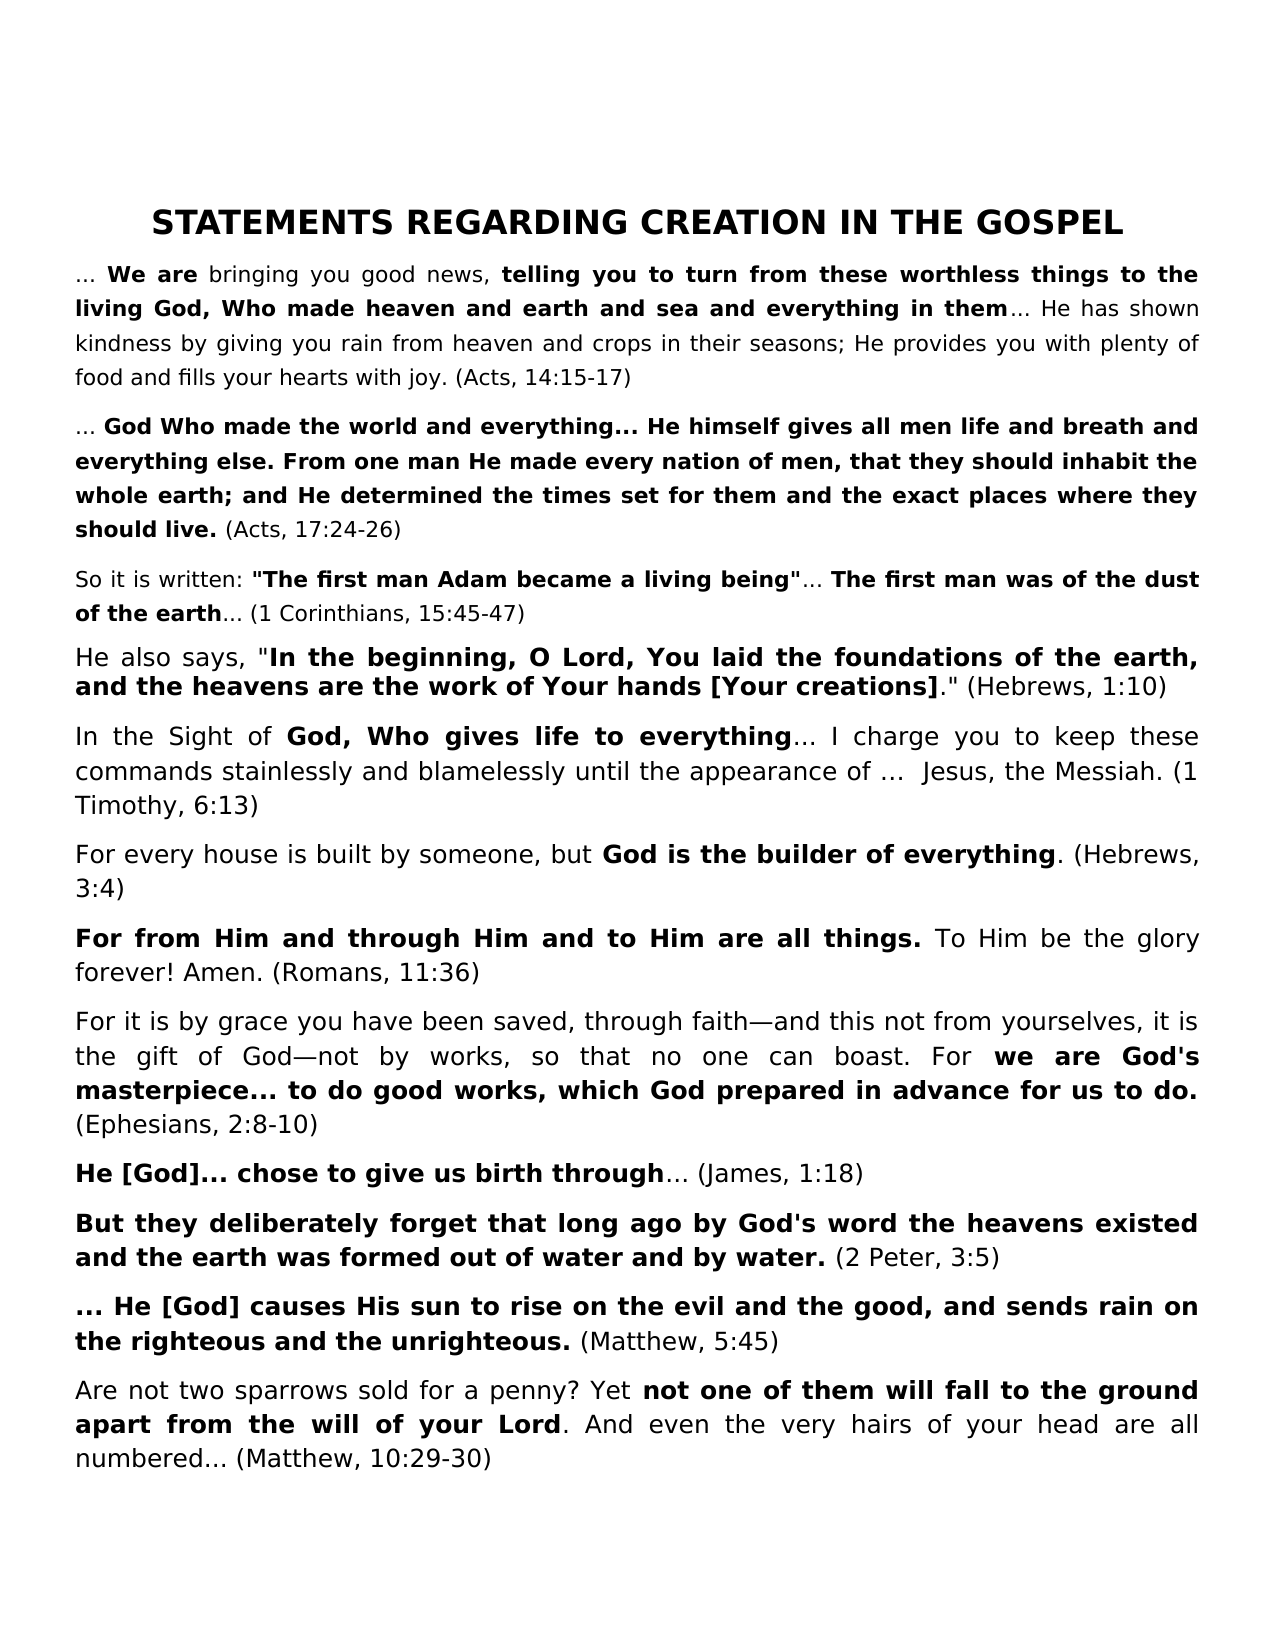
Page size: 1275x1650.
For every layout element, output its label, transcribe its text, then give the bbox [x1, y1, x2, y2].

text Are not two sparrows sold for a penny? Yet not one of them will fall to the ground apart from the will of your Lord. And even the very hairs of your head are all numbered... (Matthew, 10:29-30) [75, 1372, 1200, 1475]
text He [God]... chose to give us birth through... (James, 1:18) [75, 1155, 1200, 1190]
text For every house is built by someone, but God is the builder of everything. (Hebrews, 3:4) [75, 836, 1200, 905]
text For it is by grace you have been saved, through faith—and this not from yourselves, it is the gift of God—not by works, so that no one can boast. For we are God's masterpiece... to do good works, which God prepared in advance for us to do. (Ephesians, 2:8-10) [75, 1003, 1200, 1141]
text ... We are bringing you good news, telling you to turn from these worthless things to the living God, Who made heaven and earth and sea and everything in them... He has shown kindness by giving you rain from heaven and crops in their seasons; He provides you with plenty of food and fills your hearts with joy. (Acts, 14:15-17) [75, 255, 1200, 392]
text ... God Who made the world and everything... He himself gives all men life and breath and everything else. From one man He made every nation of men, that they should inhabit the whole earth; and He determined the times set for them and the exact places where they should live. (Acts, 17:24-26) [75, 407, 1200, 545]
text For from Him and through Him and to Him are all things. To Him be the glory forever! Amen. (Romans, 11:36) [75, 919, 1200, 988]
text So it is written: "The first man Adam became a living being"... The first man was of the dust of the earth... (1 Corinthians, 15:45-47) [75, 559, 1200, 628]
text ... He [God] causes His sun to rise on the evil and the good, and sends rain on the righteous and the unrighteous. (Matthew, 5:45) [75, 1288, 1200, 1357]
text But they deliberately forget that long ago by God's word the heavens existed and the earth was formed out of water and by water. (2 Peter, 3:5) [75, 1204, 1200, 1273]
text He also says, "In the beginning, O Lord, You laid the foundations of the earth, and the heavens are the work of Your hands [Your creations]." (Hebrews, 1:10) [75, 643, 1200, 701]
text In the Sight of God, Who gives life to everything... I charge you to keep these commands stainlessly and blamelessly until the appearance of … Jesus, the Messiah. (1 Timothy, 6:13) [75, 718, 1200, 821]
subtitle STATEMENTS REGARDING CREATION IN THE GOSPEL [75, 204, 1200, 242]
